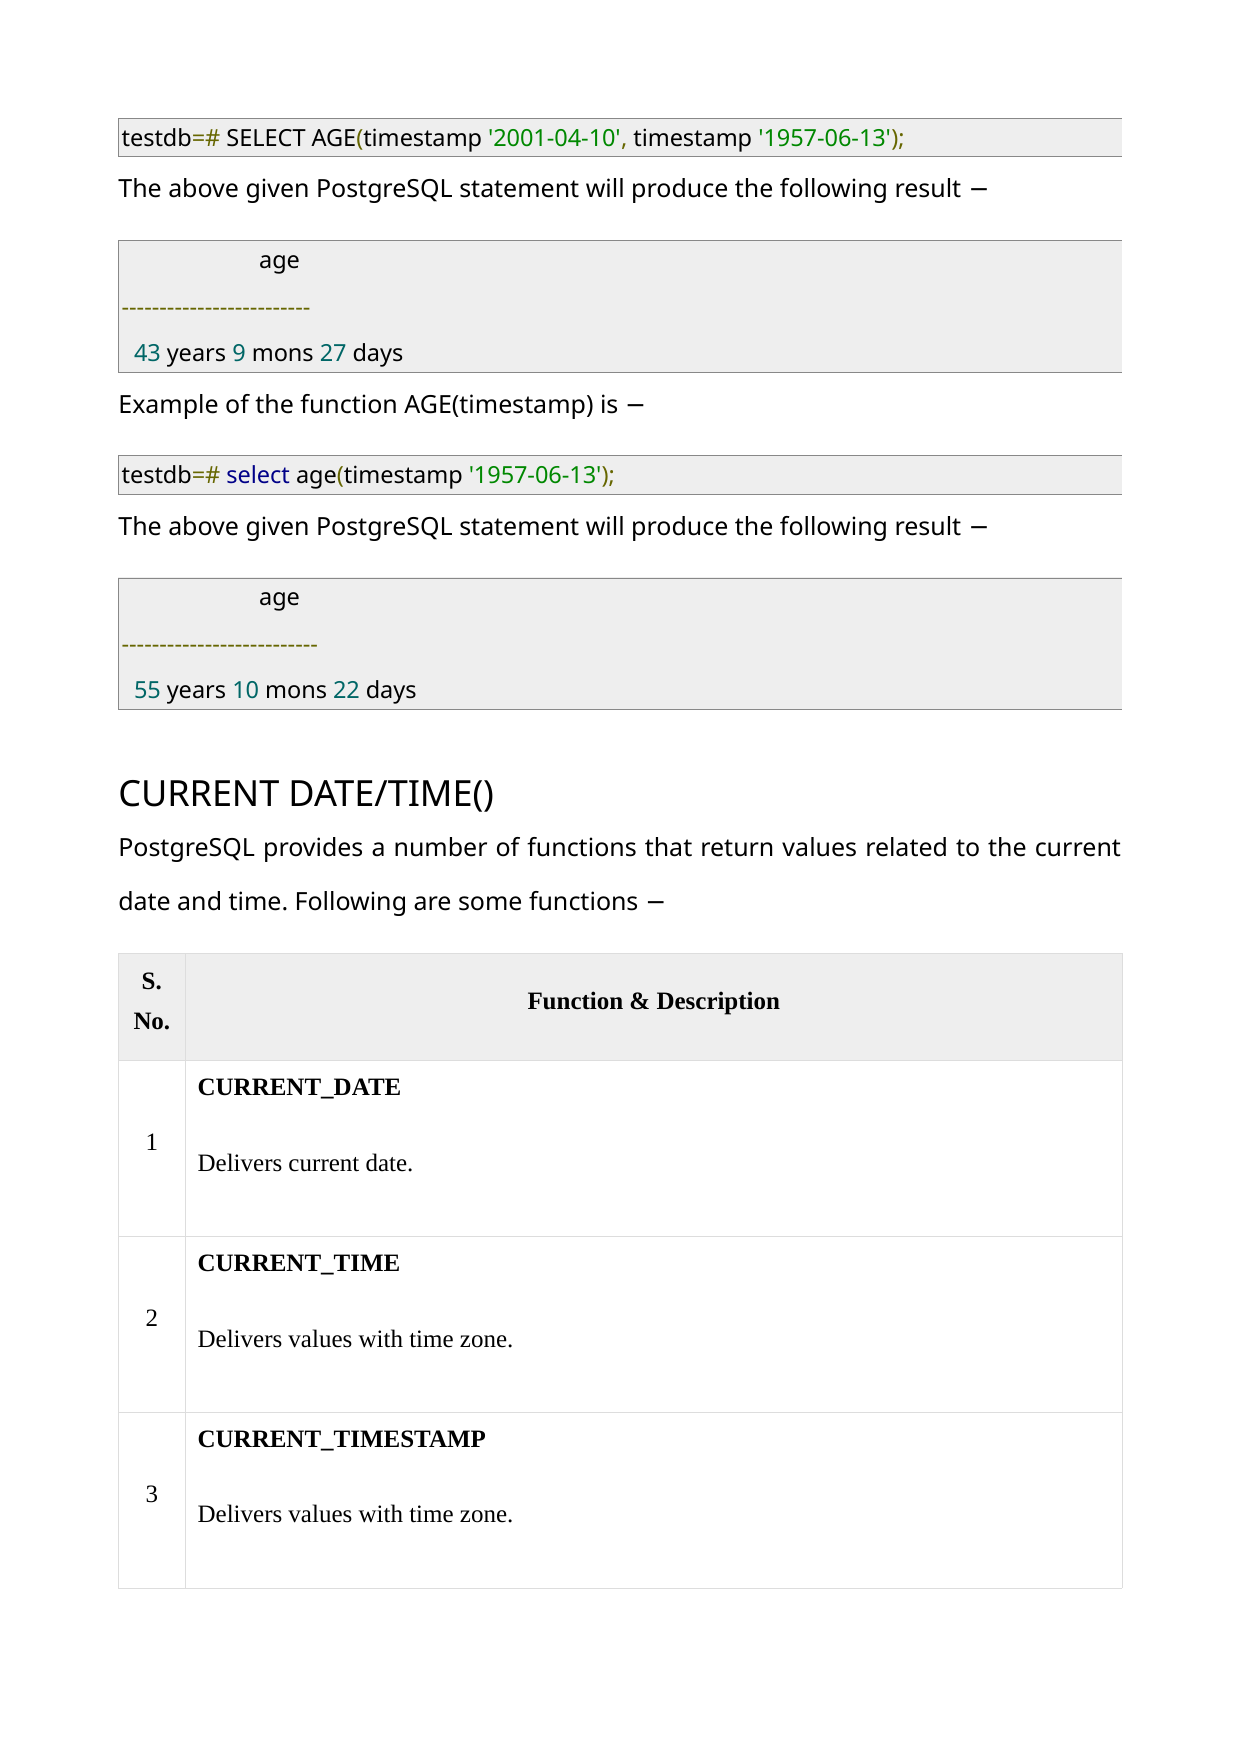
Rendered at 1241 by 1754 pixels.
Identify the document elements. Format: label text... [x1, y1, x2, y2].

text Example of the function AGE(timestamp) is − [118, 386, 1122, 420]
text age [119, 579, 1122, 613]
text testdb=# select age(timestamp '1957-06-13'); [119, 456, 1122, 494]
text -------------------------- [119, 624, 1122, 659]
table_header Function & Description [186, 954, 1122, 1060]
text The above given PostgreSQL statement will produce the following result − [118, 171, 1122, 205]
text age [119, 241, 1122, 275]
text 43 years 9 mons 27 days [119, 333, 1122, 372]
text testdb=# SELECT AGE(timestamp '2001-04-10', timestamp '1957-06-13'); [119, 119, 1122, 156]
text The above given PostgreSQL statement will produce the following result − [118, 508, 1122, 542]
table_cell 1 [119, 1061, 185, 1236]
text PostgreSQL provides a number of functions that return values related to the current date and time. Following are some functions − [118, 829, 1122, 918]
subtitle CURRENT DATE/TIME() [118, 768, 1122, 817]
table_cell 3 [119, 1413, 185, 1587]
table_cell CURRENT_TIMESTAMP Delivers values with time zone. [186, 1413, 1122, 1587]
table_cell CURRENT_DATE Delivers current date. [186, 1061, 1122, 1236]
table_cell 2 [119, 1237, 185, 1412]
text ------------------------- [119, 287, 1122, 322]
table_cell CURRENT_TIME Delivers values with time zone. [186, 1237, 1122, 1412]
table_header S. No. [119, 954, 185, 1060]
text 55 years 10 mons 22 days [119, 671, 1122, 709]
